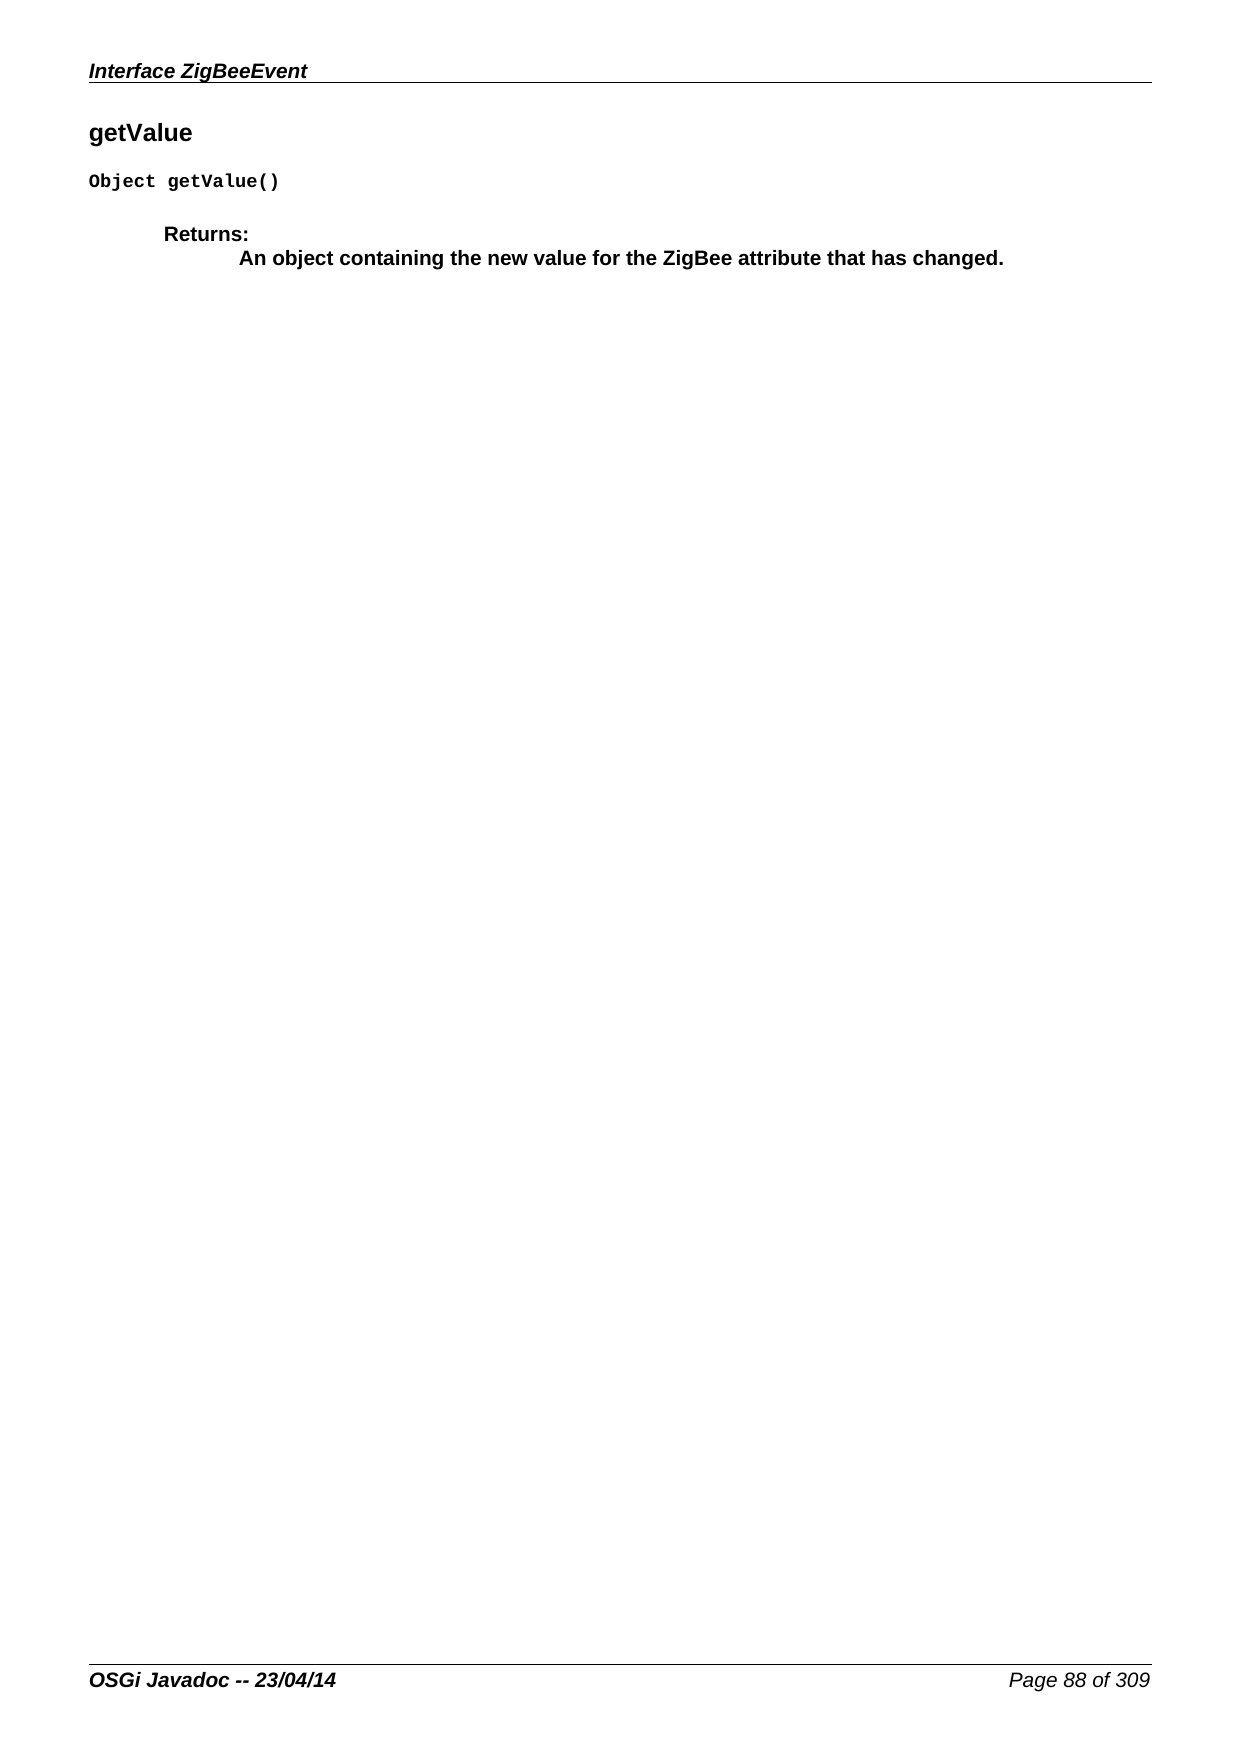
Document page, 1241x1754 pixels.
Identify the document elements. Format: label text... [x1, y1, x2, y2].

text An object containing the new value for the ZigBee attribute that has changed. [238, 246, 1152, 270]
subtitle getValue [88, 118, 1152, 147]
text Object getValue() [88, 171, 1152, 193]
text Returns: [163, 222, 1152, 246]
